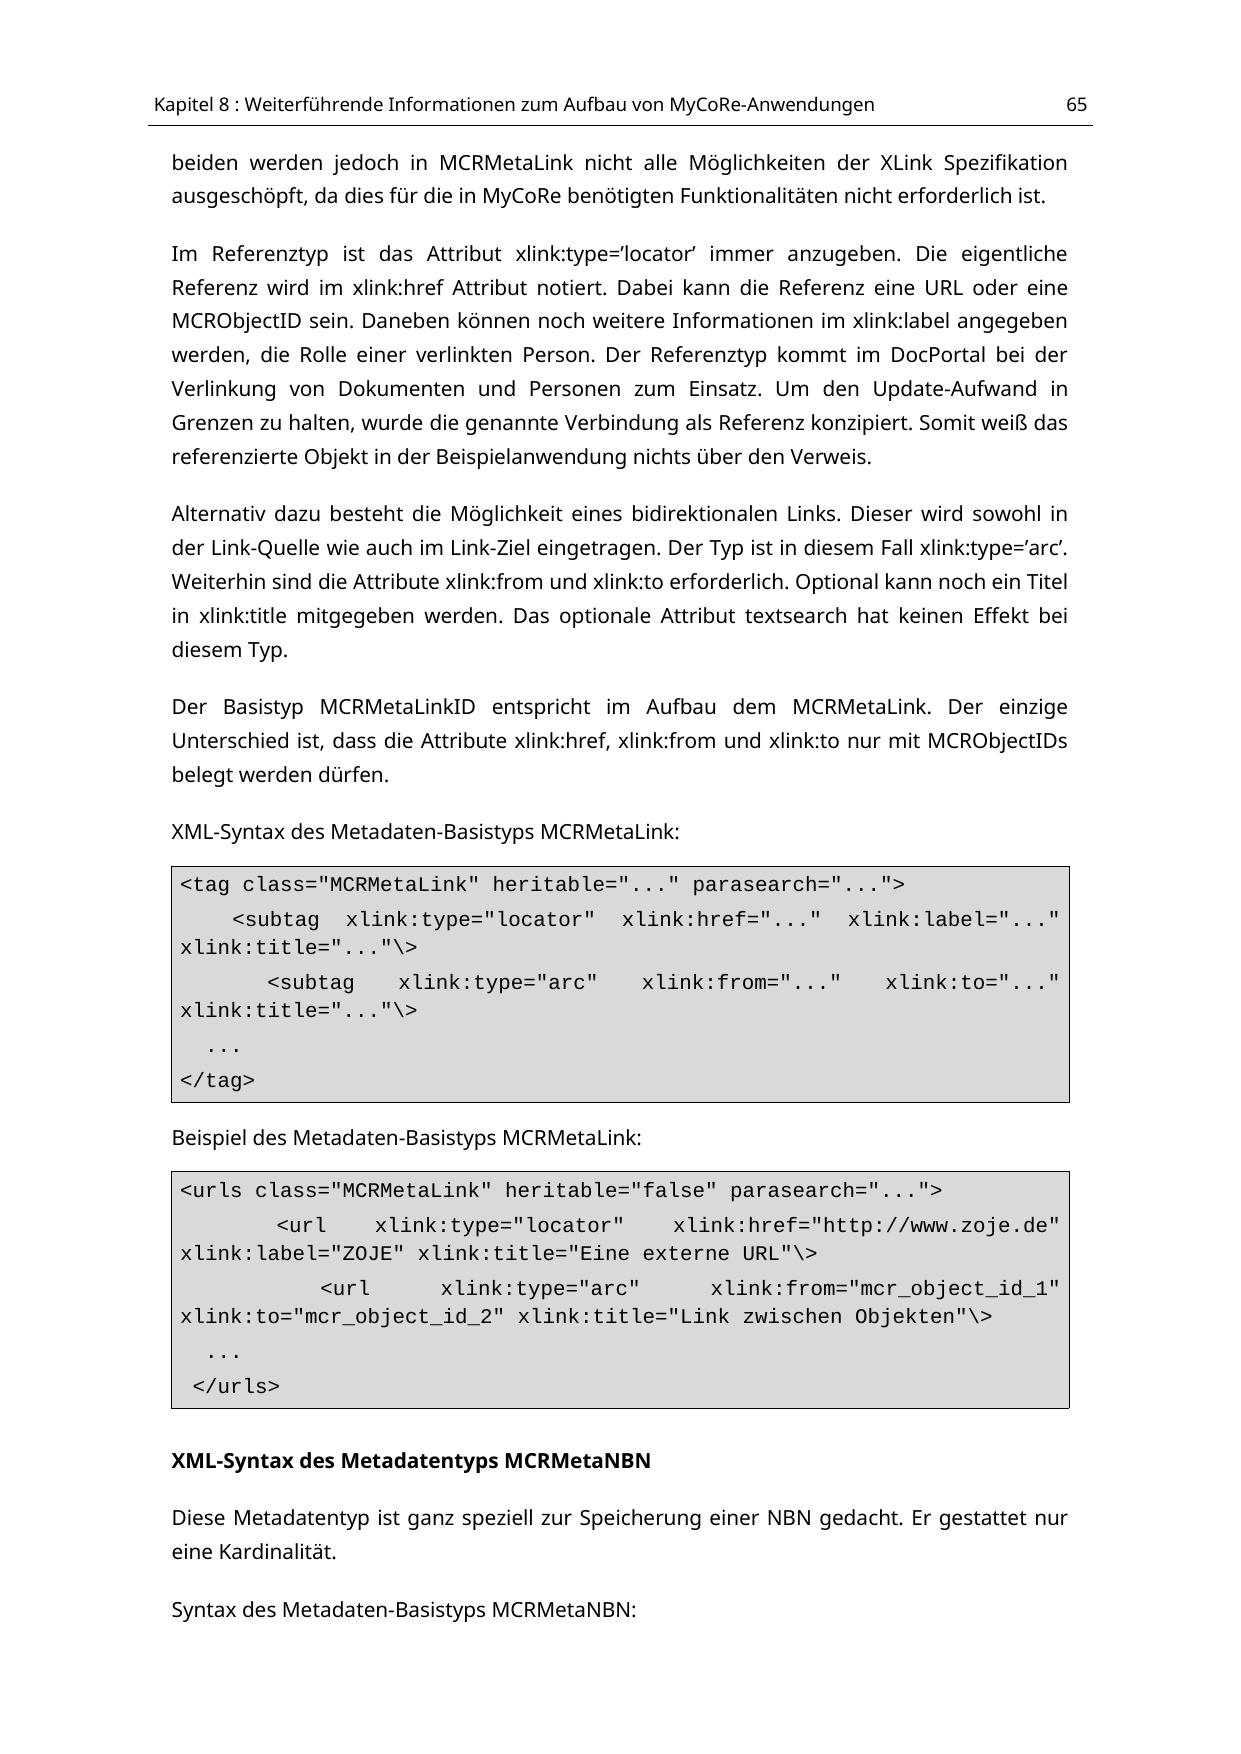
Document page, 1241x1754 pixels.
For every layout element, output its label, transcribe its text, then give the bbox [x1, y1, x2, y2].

text beiden werden jedoch in MCRMetaLink nicht alle Möglichkeiten der XLink Spezifikation ausgeschöpft, da dies für die in MyCoRe benötigten Funktionalitäten nicht erforderlich ist. [171, 148, 1069, 210]
text <urls class="MCRMetaLink" heritable="false" parasearch="..."> [172, 1172, 1069, 1203]
text <url xlink:type="locator" xlink:href="http://www.zoje.de" xlink:label="ZOJE" xlink:title="Eine externe URL"\> [172, 1206, 1069, 1266]
text <subtag xlink:type="arc" xlink:from="..." xlink:to="..." xlink:title="..."\> [172, 964, 1069, 1024]
text </tag> [172, 1062, 1069, 1102]
text <subtag xlink:type="locator" xlink:href="..." xlink:label="..." xlink:title="..."\> [172, 901, 1069, 961]
text Beispiel des Metadaten-Basistyps MCRMetaLink: [171, 1123, 1069, 1151]
text ... [172, 1027, 1069, 1059]
text Alternativ dazu besteht die Möglichkeit eines bidirektionalen Links. Dieser wird sowohl in der Link-Quelle wie auch im Link-Ziel eingetragen. Der Typ ist in diesem Fall xlink:type=’arc’. Weiterhin sind die Attribute xlink:from und xlink:to erforderlich. Optional kann noch ein Titel in xlink:title mitgegeben werden. Das optionale Attribut textsearch hat keinen Effekt bei diesem Typ. [171, 499, 1069, 663]
text Im Referenztyp ist das Attribut xlink:type=’locator’ immer anzugeben. Die eigentliche Referenz wird im xlink:href Attribut notiert. Dabei kann die Referenz eine URL oder eine MCRObjectID sein. Daneben können noch weitere Informationen im xlink:label angegeben werden, die Rolle einer verlinkten Person. Der Referenztyp kommt im DocPortal bei der Verlinkung von Dokumenten und Personen zum Einsatz. Um den Update-Aufwand in Grenzen zu halten, wurde die genannte Verbindung als Referenz konzipiert. Somit weiß das referenzierte Objekt in der Beispielanwendung nichts über den Verweis. [171, 239, 1069, 470]
text ... [172, 1333, 1069, 1365]
subtitle XML-Syntax des Metadatentyps MCRMetaNBN [171, 1446, 1092, 1474]
text Syntax des Metadaten-Basistyps MCRMetaNBN: [171, 1595, 1069, 1623]
text XML-Syntax des Metadaten-Basistyps MCRMetaLink: [171, 817, 1069, 846]
text <url xlink:type="arc" xlink:from="mcr_object_id_1" xlink:to="mcr_object_id_2" xlink:title="Link zwischen Objekten"\> [172, 1269, 1069, 1330]
text </urls> [172, 1368, 1069, 1408]
text Diese Metadatentyp ist ganz speziell zur Speicherung einer NBN gedacht. Er gestattet nur eine Kardinalität. [171, 1503, 1069, 1566]
text Der Basistyp MCRMetaLinkID entspricht im Aufbau dem MCRMetaLink. Der einzige Unterschied ist, dass die Attribute xlink:href, xlink:from und xlink:to nur mit MCRObjectIDs belegt werden dürfen. [171, 692, 1069, 788]
text <tag class="MCRMetaLink" heritable="..." parasearch="..."> [172, 867, 1069, 898]
